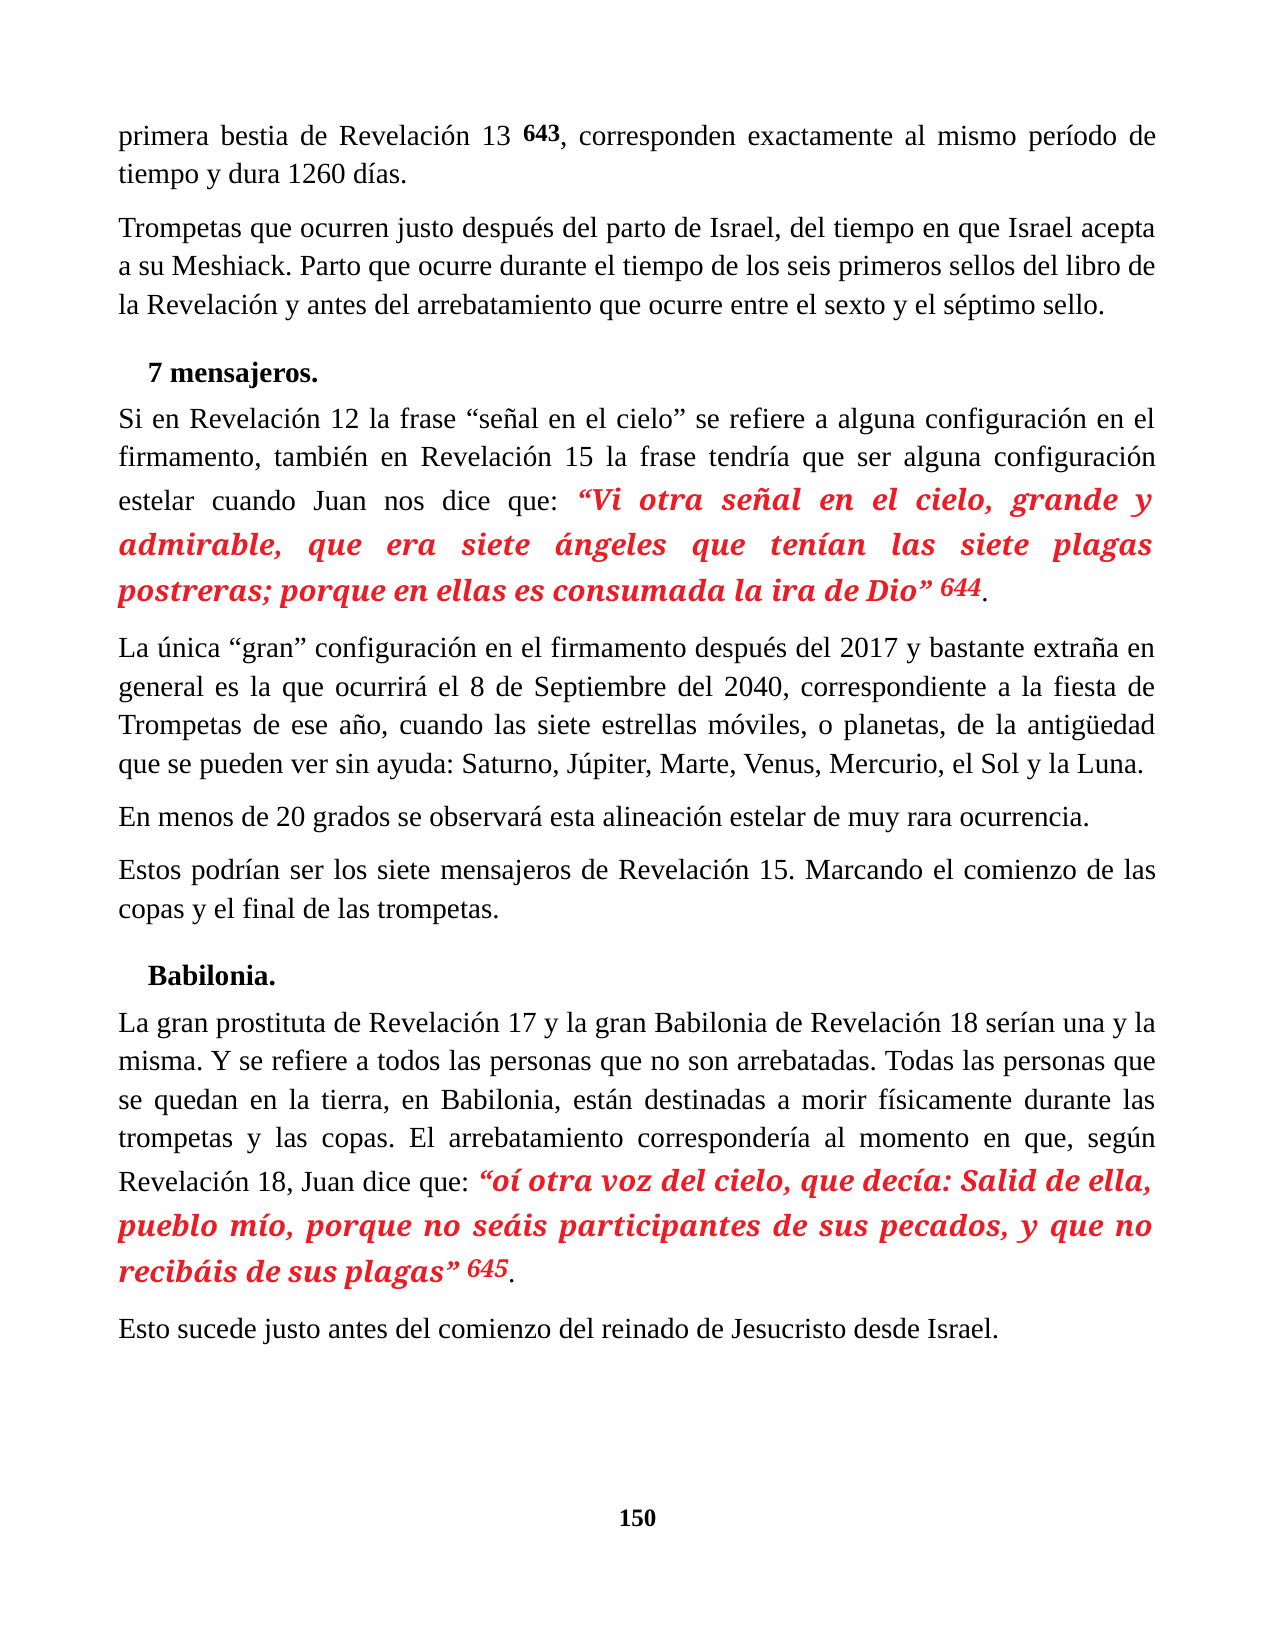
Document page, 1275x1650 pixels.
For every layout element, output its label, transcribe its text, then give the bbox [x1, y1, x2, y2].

text Estos podrían ser los siete mensajeros de Revelación 15. Marcando el comienzo de las copas y el final de las trompetas. [118, 852, 1157, 924]
text Si en Revelación 12 la frase “señal en el cielo” se refiere a alguna configuración en el firmamento, también en Revelación 15 la frase tendría que ser alguna configuración estelar cuando Juan nos dice que: “Vi otra señal en el cielo, grande y admirable, que era siete ángeles que tenían las siete plagas postreras; porque en ellas es consumada la ira de Dio” . [118, 401, 1157, 610]
text En menos de 20 grados se observará esta alineación estelar de muy rara ocurrencia. [118, 799, 1157, 833]
text primera bestia de Revelación 13 , corresponden exactamente al mismo período de tiempo y dura 1260 días. [118, 118, 1157, 190]
text La única “gran” configuración en el firmamento después del 2017 y bastante extraña en general es la que ocurrirá el 8 de Septiembre del 2040, correspondiente a la fiesta de Trompetas de ese año, cuando las siete estrellas móviles, o planetas, de la antigüedad que se pueden ver sin ayuda: Saturno, Júpiter, Marte, Venus, Mercurio, el Sol y la Luna. [118, 630, 1157, 779]
subtitle 7 mensajeros. [148, 354, 1157, 388]
text La gran prostituta de Revelación 17 y la gran Babilonia de Revelación 18 serían una y la misma. Y se refiere a todos las personas que no son arrebatadas. Todas las personas que se quedan en la tierra, en Babilonia, están destinadas a morir físicamente durante las trompetas y las copas. El arrebatamiento correspondería al momento en que, según Revelación 18, Juan dice que: “oí otra voz del cielo, que decía: Salid de ella, pueblo mío, porque no seáis participantes de sus pecados, y que no recibáis de sus plagas” . [118, 1005, 1157, 1291]
subtitle Babilonia. [148, 958, 1157, 992]
text Trompetas que ocurren justo después del parto de Israel, del tiempo en que Israel acepta a su Meshiack. Parto que ocurre durante el tiempo de los seis primeros sellos del libro de la Revelación y antes del arrebatamiento que ocurre entre el sexto y el séptimo sello. [118, 210, 1157, 320]
text Esto sucede justo antes del comienzo del reinado de Jesucristo desde Israel. [118, 1311, 1157, 1345]
